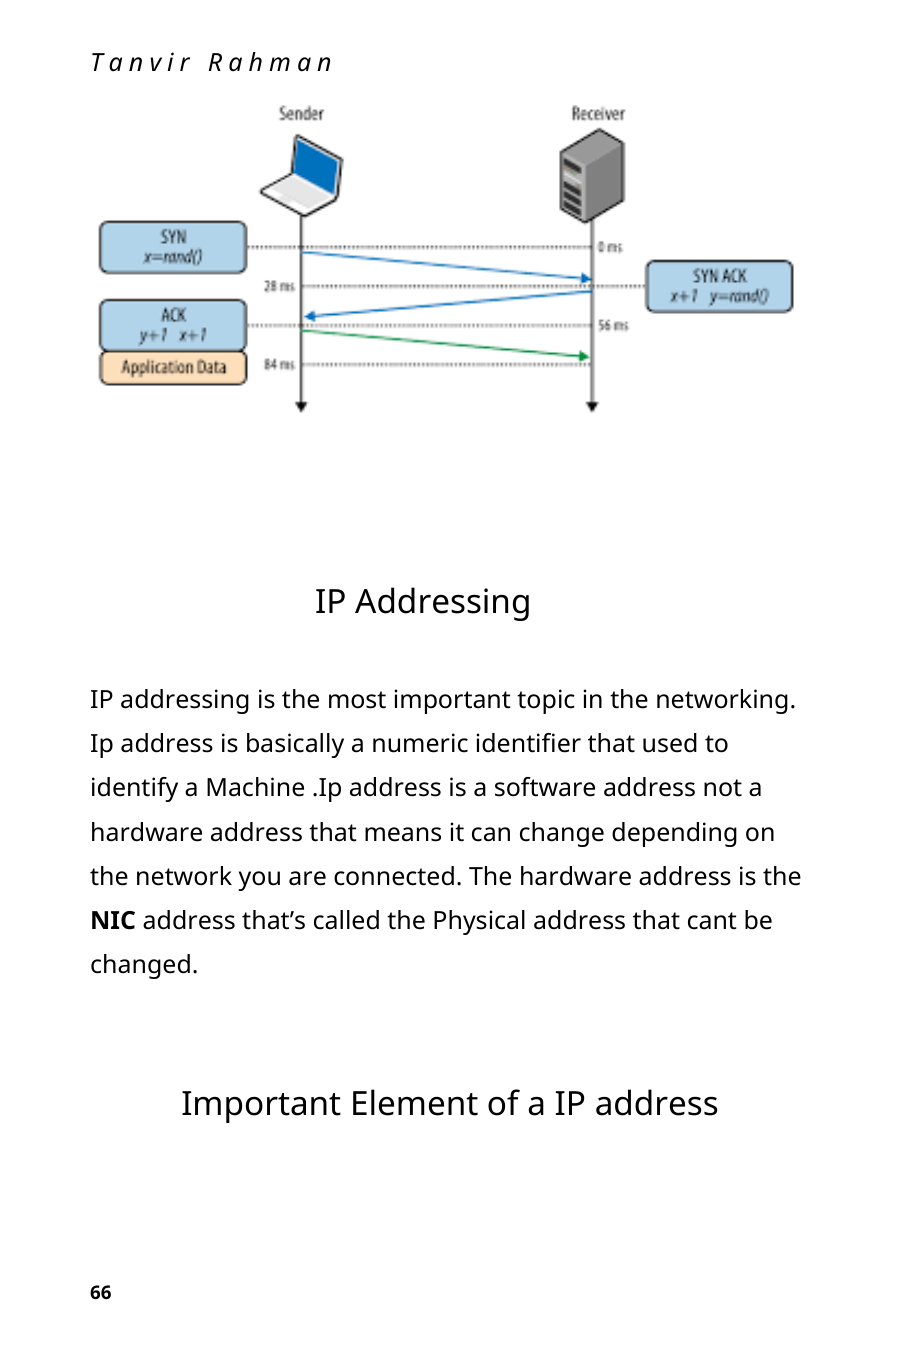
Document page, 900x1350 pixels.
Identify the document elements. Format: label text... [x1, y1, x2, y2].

text IP addressing is the most important topic in the networking. Ip address is basically a numeric identifier that used to identify a Machine .Ip address is a software address not a hardware address that means it can change depending on the network you are connected. The hardware address is the NIC address that’s called the Physical address that cant be changed. [90, 681, 810, 981]
text Important Element of a IP address [90, 1080, 810, 1125]
picture [93, 105, 807, 421]
text IP Addressing [90, 578, 810, 623]
